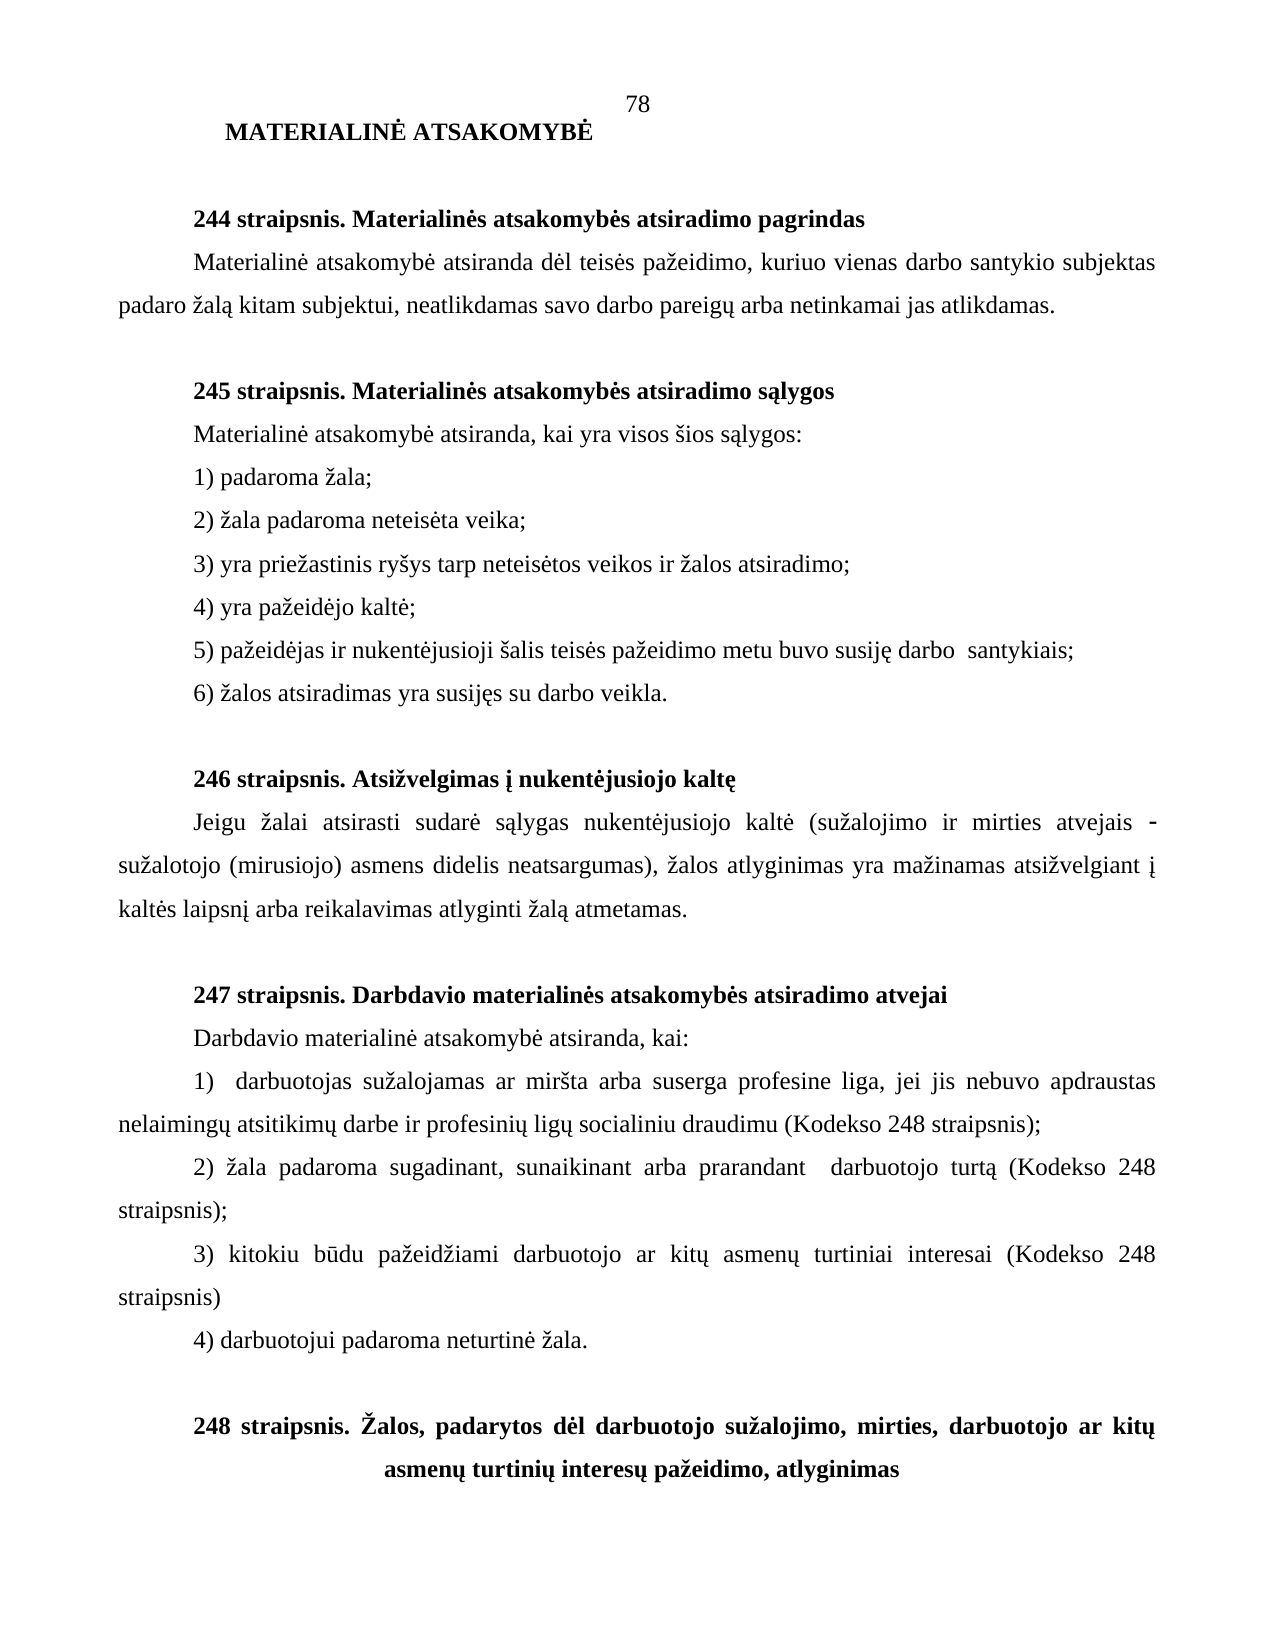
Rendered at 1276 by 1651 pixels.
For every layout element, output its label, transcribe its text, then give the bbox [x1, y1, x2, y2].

text Materialinė atsakomybė atsiranda dėl teisės pažeidimo, kuriuo vienas darbo santykio subjektas padaro žalą kitam subjektui, neatlikdamas savo darbo pareigų arba netinkamai jas atlikdamas. [118, 247, 1157, 319]
text 1) padaroma žala; [118, 462, 1157, 491]
text 3) kitokiu būdu pažeidžiami darbuotojo ar kitų asmenų turtiniai interesai (Kodekso 248 straipsnis) [118, 1239, 1157, 1311]
text 248 straipsnis. Žalos, padarytos dėl darbuotojo sužalojimo, mirties, darbuotojo ar kitų asmenų turtinių interesų pažeidimo, atlyginimas [193, 1411, 1157, 1483]
text MATERIALINĖ ATSAKOMYBĖ [118, 117, 1157, 146]
text 5) pažeidėjas ir nukentėjusioji šalis teisės pažeidimo metu buvo susiję darbo santykiais; [118, 635, 1157, 664]
text 246 straipsnis. Atsižvelgimas į nukentėjusiojo kaltę [118, 764, 1157, 793]
text 2) žala padaroma sugadinant, sunaikinant arba prarandant darbuotojo turtą (Kodekso 248 straipsnis); [118, 1152, 1157, 1224]
text Jeigu žalai atsirasti sudarė sąlygas nukentėjusiojo kaltė (sužalojimo ir mirties atvejais  sužalotojo (mirusiojo) asmens didelis neatsargumas), žalos atlyginimas yra mažinamas atsižvelgiant į kaltės laipsnį arba reikalavimas atlyginti žalą atmetamas. [118, 807, 1157, 922]
text 6) žalos atsiradimas yra susijęs su darbo veikla. [118, 678, 1157, 707]
text 3) yra priežastinis ryšys tarp neteisėtos veikos ir žalos atsiradimo; [118, 549, 1157, 577]
text 245 straipsnis. Materialinės atsakomybės atsiradimo sąlygos [118, 376, 1157, 405]
text 4) darbuotojui padaroma neturtinė žala. [118, 1325, 1157, 1354]
text Darbdavio materialinė atsakomybė atsiranda, kai: [118, 1023, 1157, 1052]
text Materialinė atsakomybė atsiranda, kai yra visos šios sąlygos: [118, 419, 1157, 448]
text 4) yra pažeidėjo kaltė; [118, 592, 1157, 621]
text 247 straipsnis. Darbdavio materialinės atsakomybės atsiradimo atvejai [118, 980, 1157, 1009]
text 244 straipsnis. Materialinės atsakomybės atsiradimo pagrindas [118, 204, 1157, 232]
text 1) darbuotojas sužalojamas ar miršta arba suserga profesine liga, jei jis nebuvo apdraustas nelaimingų atsitikimų darbe ir profesinių ligų socialiniu draudimu (Kodekso 248 straipsnis); [118, 1066, 1157, 1138]
text 2) žala padaroma neteisėta veika; [118, 506, 1157, 534]
